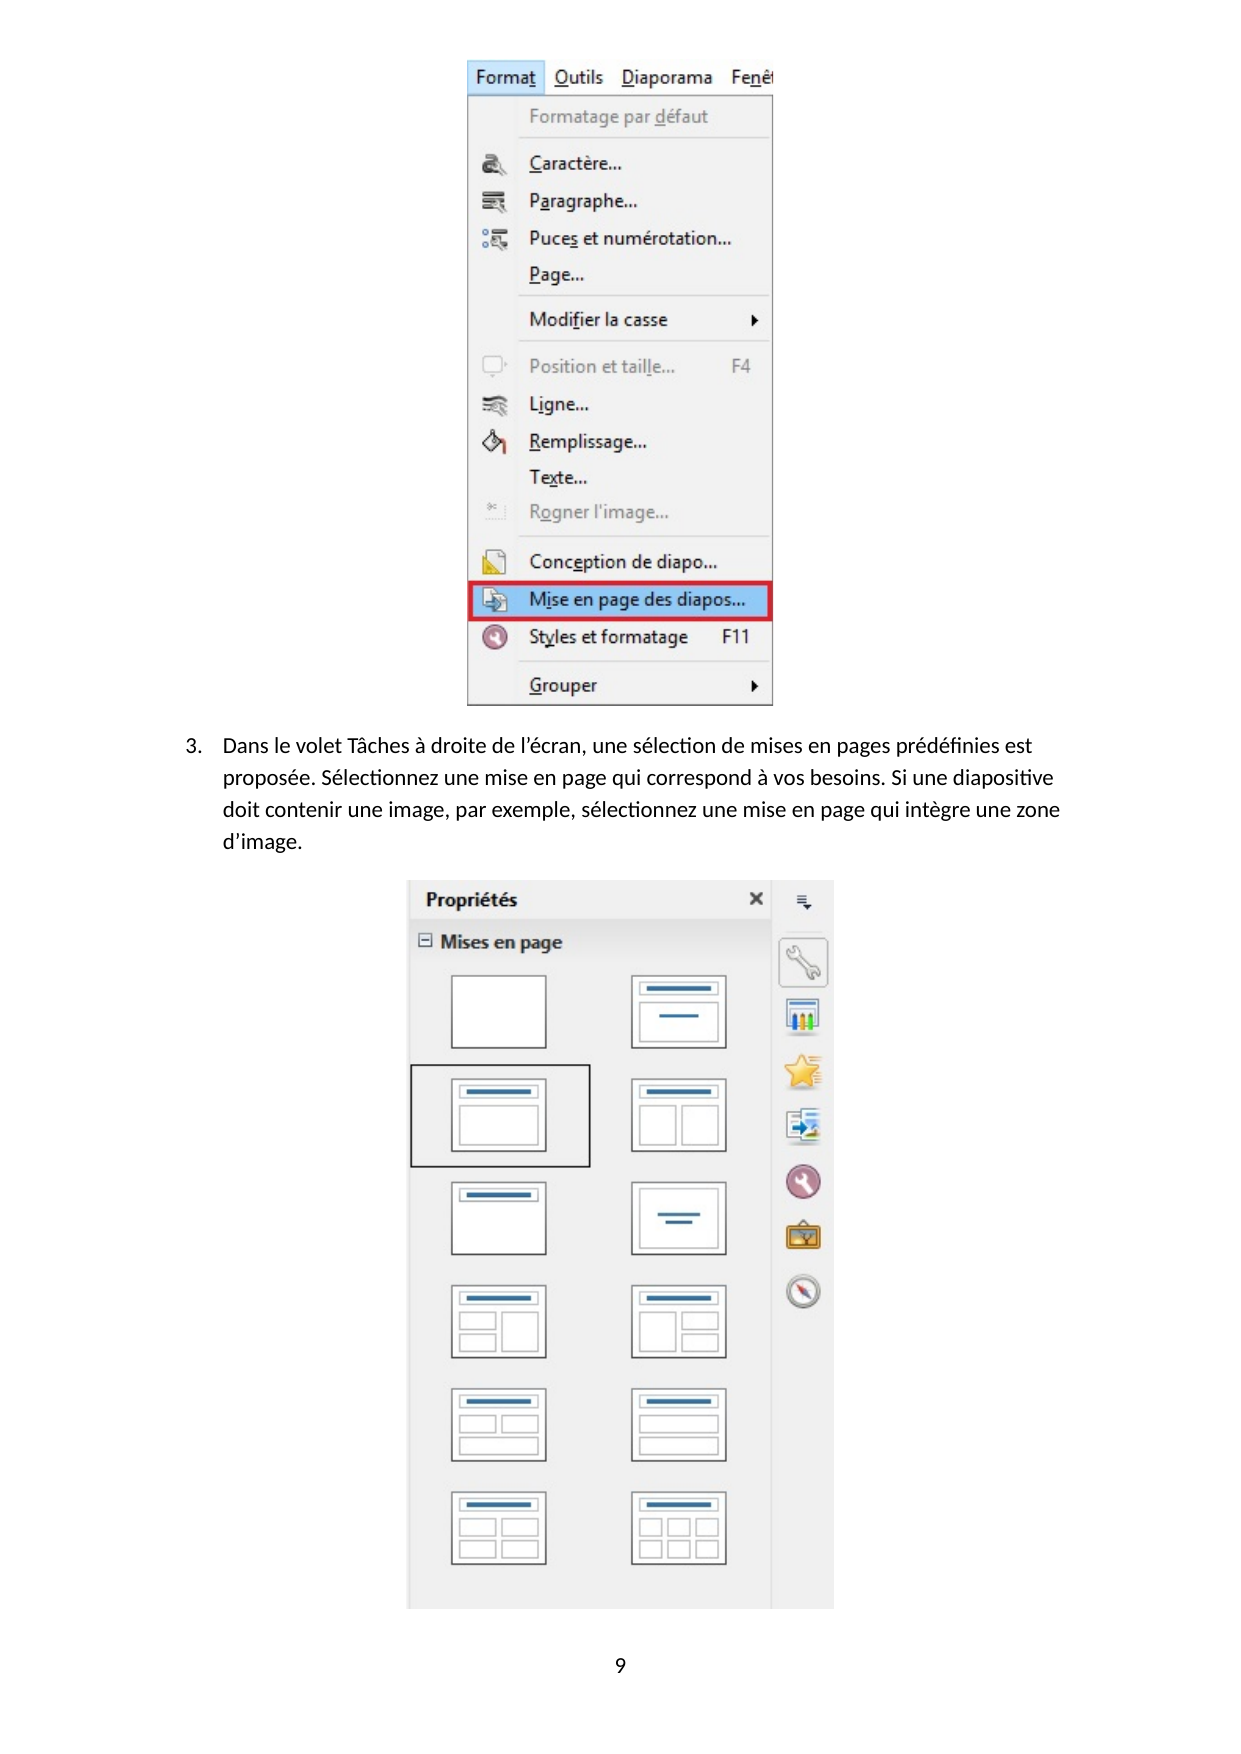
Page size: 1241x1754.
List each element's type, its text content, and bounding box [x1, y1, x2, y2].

picture [467, 59, 774, 706]
picture [406, 880, 834, 1609]
list Dans le volet Tâches à droite de l’écran, une sélection de mises en pages prédéfinies est proposée. Sélectionnez une mise en page qui correspond à vos besoins. Si une diapositive doit contenir une image, par exemple, sélectionnez une mise en page qui intègre une zone d’image. [185, 731, 1093, 856]
